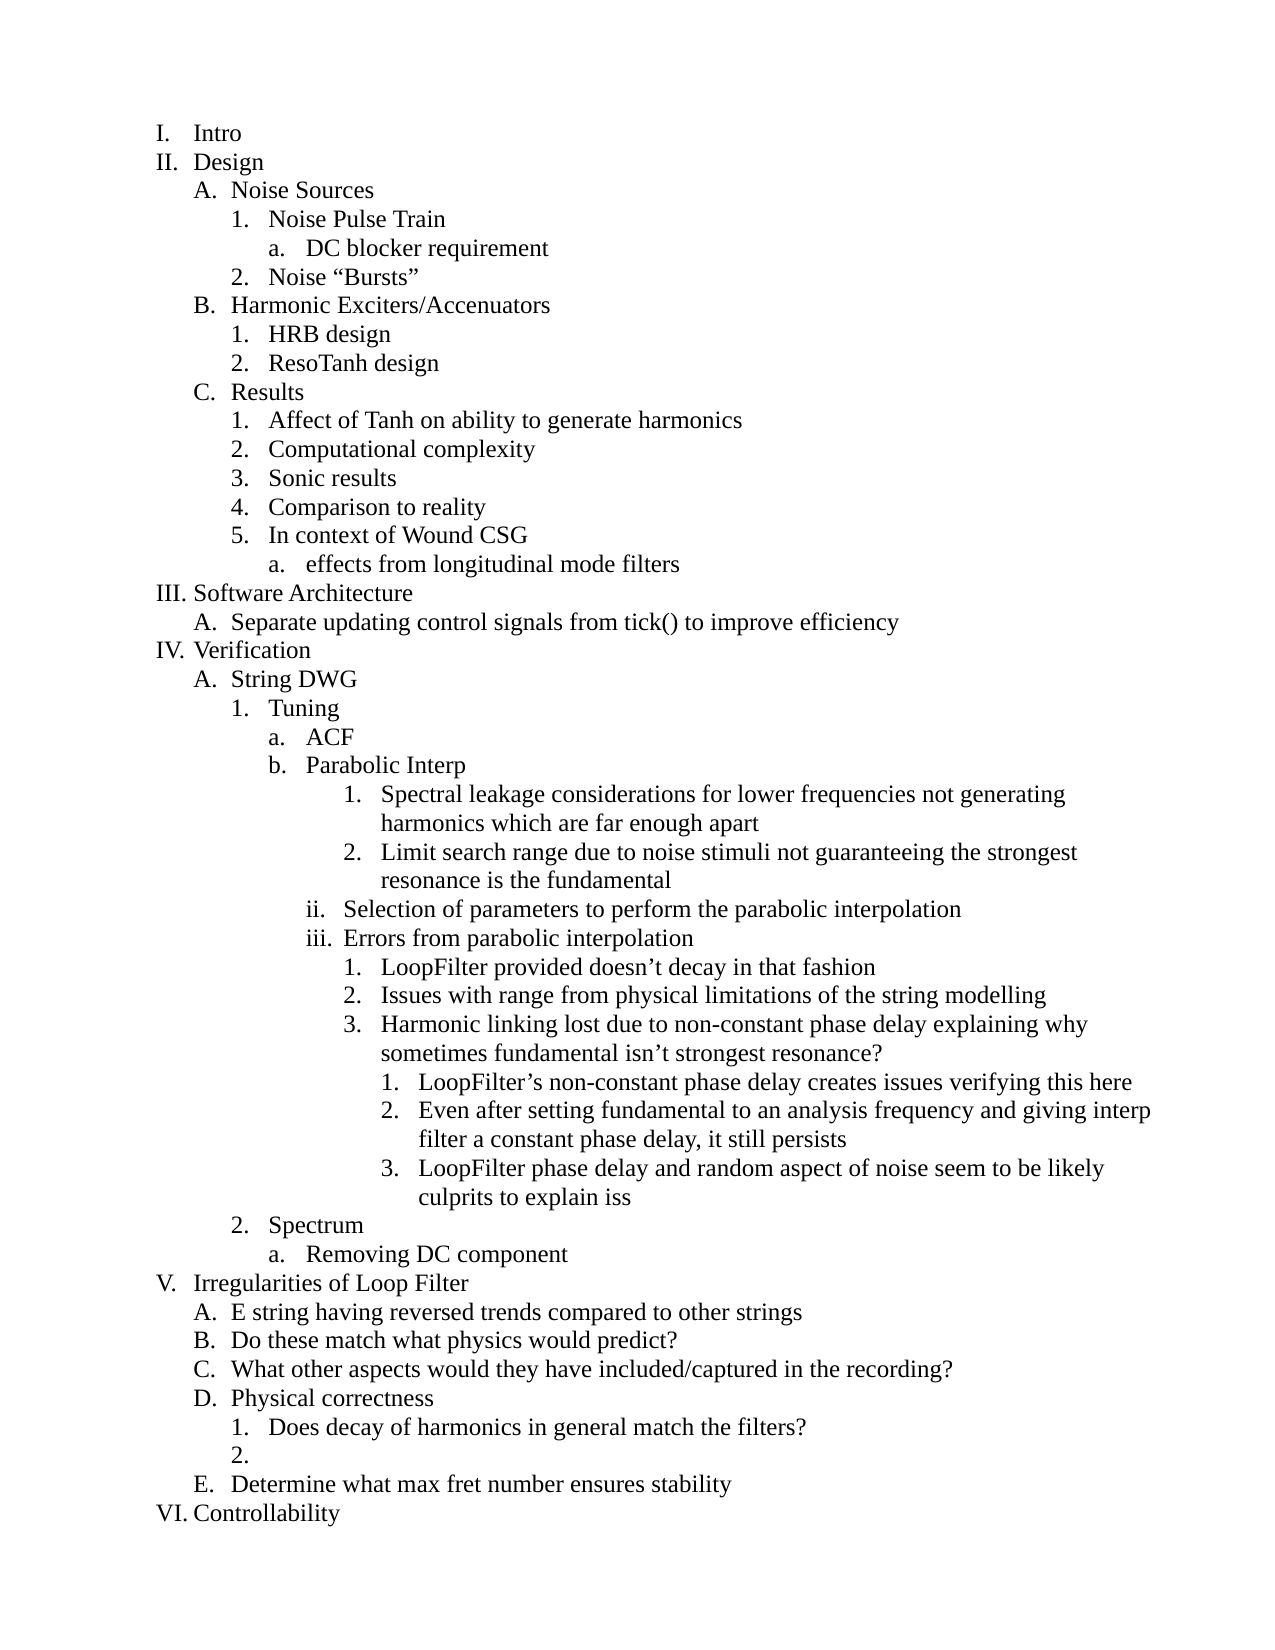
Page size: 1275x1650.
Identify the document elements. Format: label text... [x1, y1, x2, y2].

list Determine what max fret number ensures stability [193, 1469, 1157, 1498]
list Issues with range from physical limitations of the string modelling [343, 981, 1157, 1009]
list Sonic results [231, 463, 1157, 492]
list LoopFilter provided doesn’t decay in that fashion [343, 952, 1157, 981]
list Physical correctness [193, 1383, 1157, 1412]
list Noise Sources [193, 176, 1157, 204]
list LoopFilter’s non-constant phase delay creates issues verifying this here [381, 1067, 1157, 1096]
list String DWG [193, 664, 1157, 693]
list Harmonic Exciters/Accenuators [193, 291, 1157, 319]
list Design [156, 147, 1157, 176]
list LoopFilter phase delay and random aspect of noise seem to be likely culprits to explain iss [381, 1153, 1157, 1211]
list Software Architecture [156, 578, 1157, 607]
list Comparison to reality [231, 492, 1157, 521]
list Do these match what physics would predict? [193, 1326, 1157, 1354]
list Removing DC component [268, 1239, 1157, 1268]
list DC blocker requirement [268, 233, 1157, 262]
list Limit search range due to noise stimuli not guaranteeing the strongest resonance is the fundamental [343, 837, 1157, 894]
list Irregularities of Loop Filter [156, 1268, 1157, 1297]
list Selection of parameters to perform the parabolic interpolation [306, 894, 1157, 923]
list Verification [156, 636, 1157, 664]
list Spectral leakage considerations for lower frequencies not generating harmonics which are far enough apart [343, 779, 1157, 837]
list Intro [156, 118, 1157, 147]
list Controllability [156, 1498, 1157, 1527]
list Tuning [231, 693, 1157, 722]
list HRB design [231, 319, 1157, 348]
list ACF [268, 722, 1157, 751]
list Computational complexity [231, 434, 1157, 463]
list Errors from parabolic interpolation [306, 923, 1157, 952]
list Separate updating control signals from tick() to improve efficiency [193, 607, 1157, 636]
list Noise “Bursts” [231, 262, 1157, 291]
list Noise Pulse Train [231, 204, 1157, 233]
list Affect of Tanh on ability to generate harmonics [231, 406, 1157, 434]
list Harmonic linking lost due to non-constant phase delay explaining why sometimes fundamental isn’t strongest resonance? [343, 1009, 1157, 1067]
list E string having reversed trends compared to other strings [193, 1297, 1157, 1326]
list In context of Wound CSG [231, 521, 1157, 549]
list What other aspects would they have included/captured in the recording? [193, 1354, 1157, 1383]
list Spectrum [231, 1211, 1157, 1239]
list Does decay of harmonics in general match the filters? [231, 1412, 1157, 1441]
list Results [193, 377, 1157, 406]
list ResoTanh design [231, 348, 1157, 377]
list Even after setting fundamental to an analysis frequency and giving interp filter a constant phase delay, it still persists [381, 1096, 1157, 1153]
list Parabolic Interp [268, 751, 1157, 779]
list effects from longitudinal mode filters [268, 549, 1157, 578]
